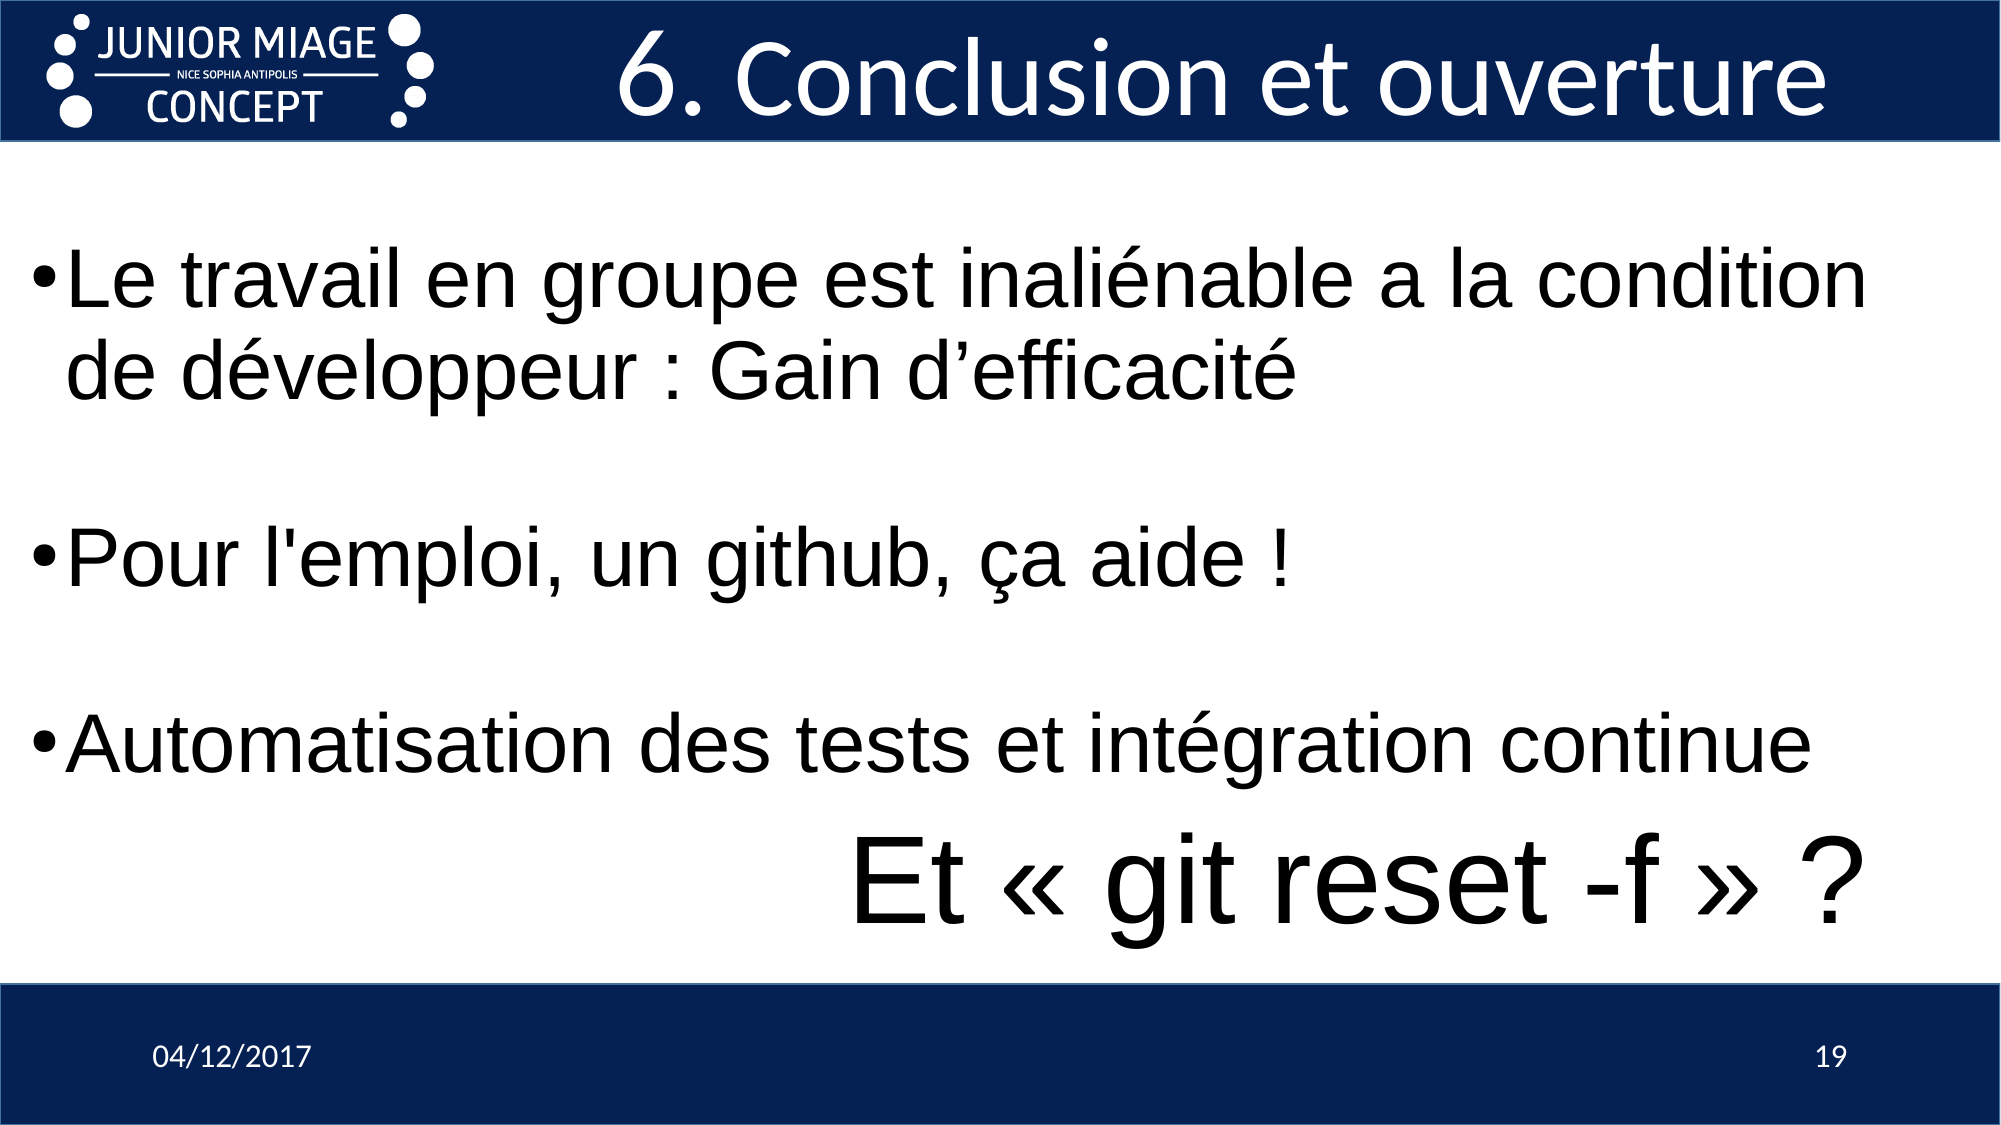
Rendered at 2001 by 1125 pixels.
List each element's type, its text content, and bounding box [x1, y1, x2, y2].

text_box 6. Conclusion et ouverture [389, 0, 2000, 272]
slide_number 04/12/2017 [137, 1024, 588, 1085]
picture [18, 10, 389, 131]
text_box Le travail en groupe est inaliénable a la condition de développeur : Gain d’efficacité Pour l'emploi, un github, ça aide ! Automatisation des tests et intégration continue [14, 224, 1997, 798]
text_box Et « git reset -f » ? [720, 803, 1997, 1098]
